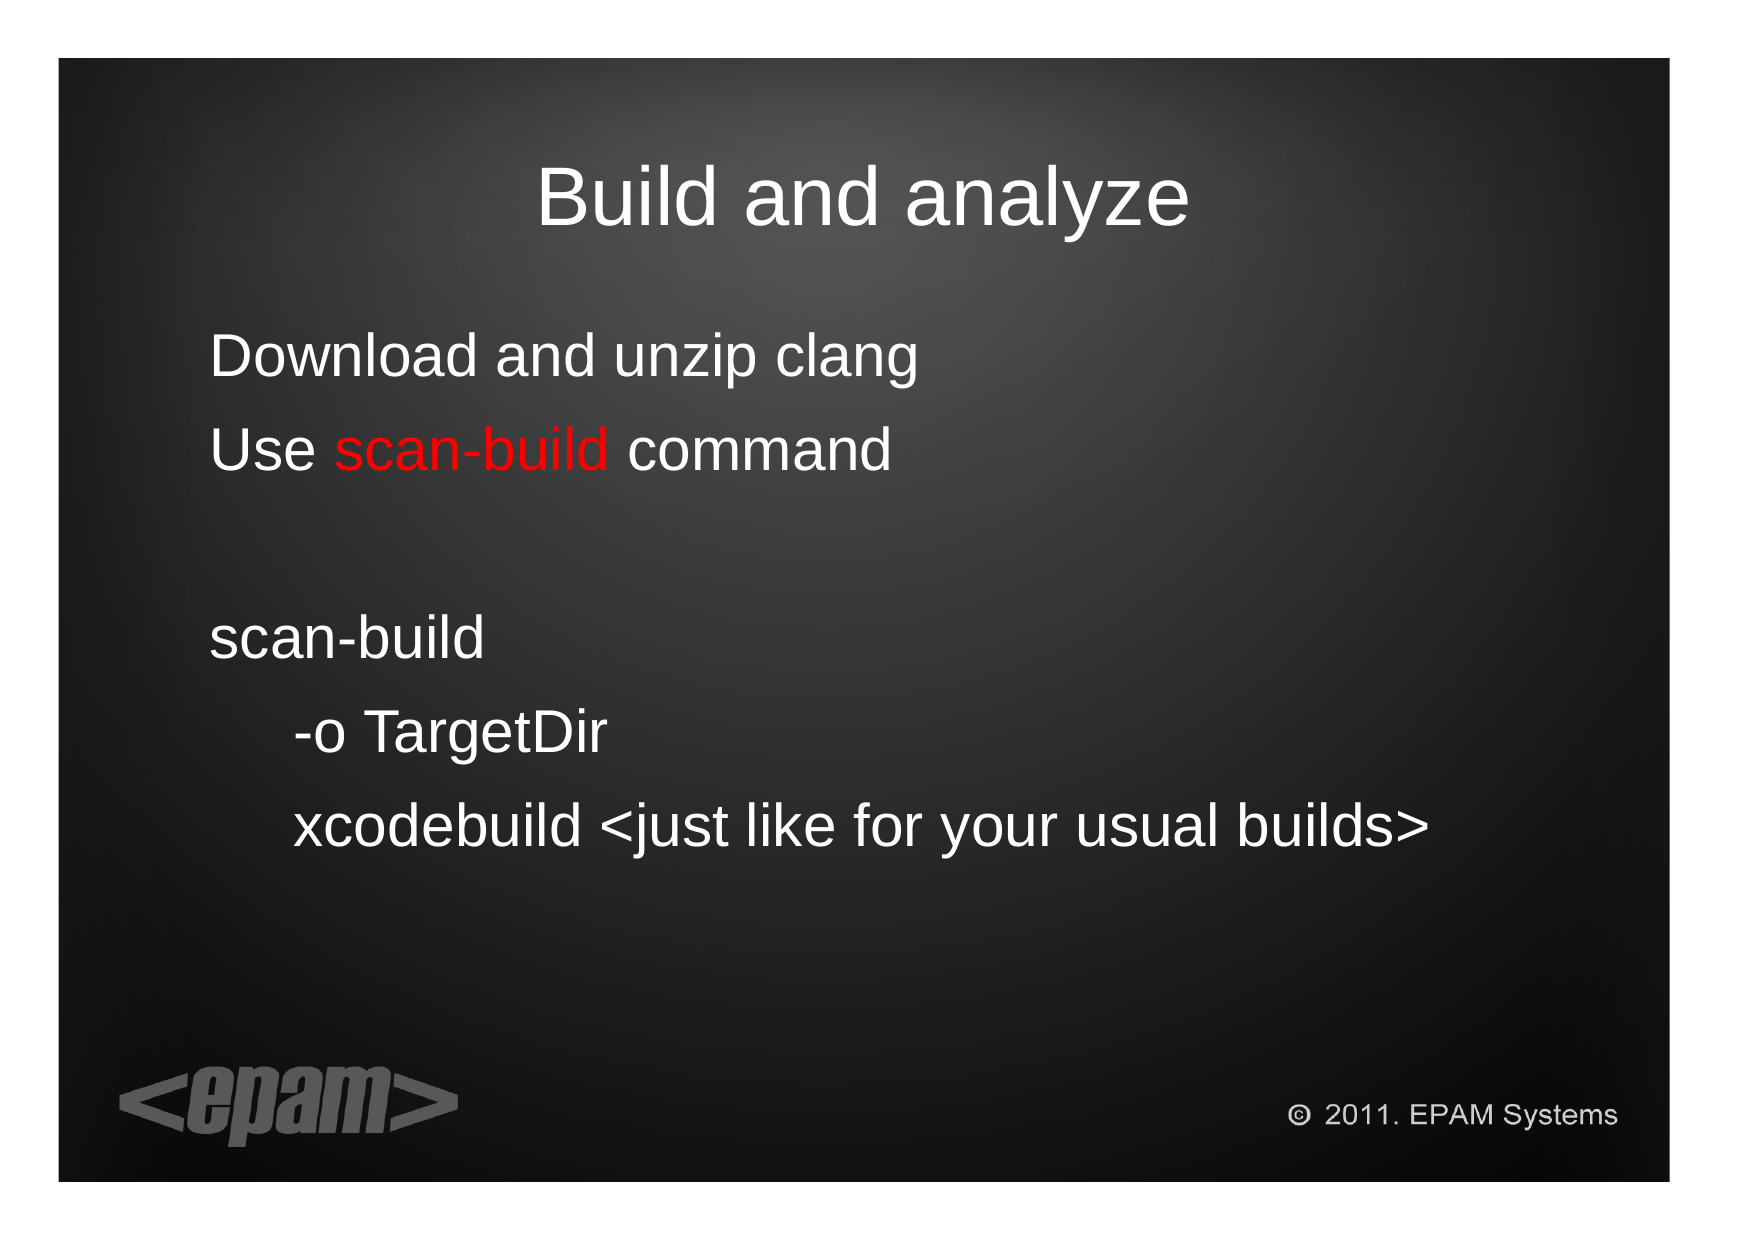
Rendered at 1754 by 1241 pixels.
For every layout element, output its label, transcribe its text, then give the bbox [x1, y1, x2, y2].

picture [58, 58, 1670, 1182]
list Download and unzip clang Use scan-build command scan-build -o TargetDir xcodebuild <just like for your usual builds> [138, 321, 1589, 1063]
title Build and analyze [138, 103, 1589, 291]
